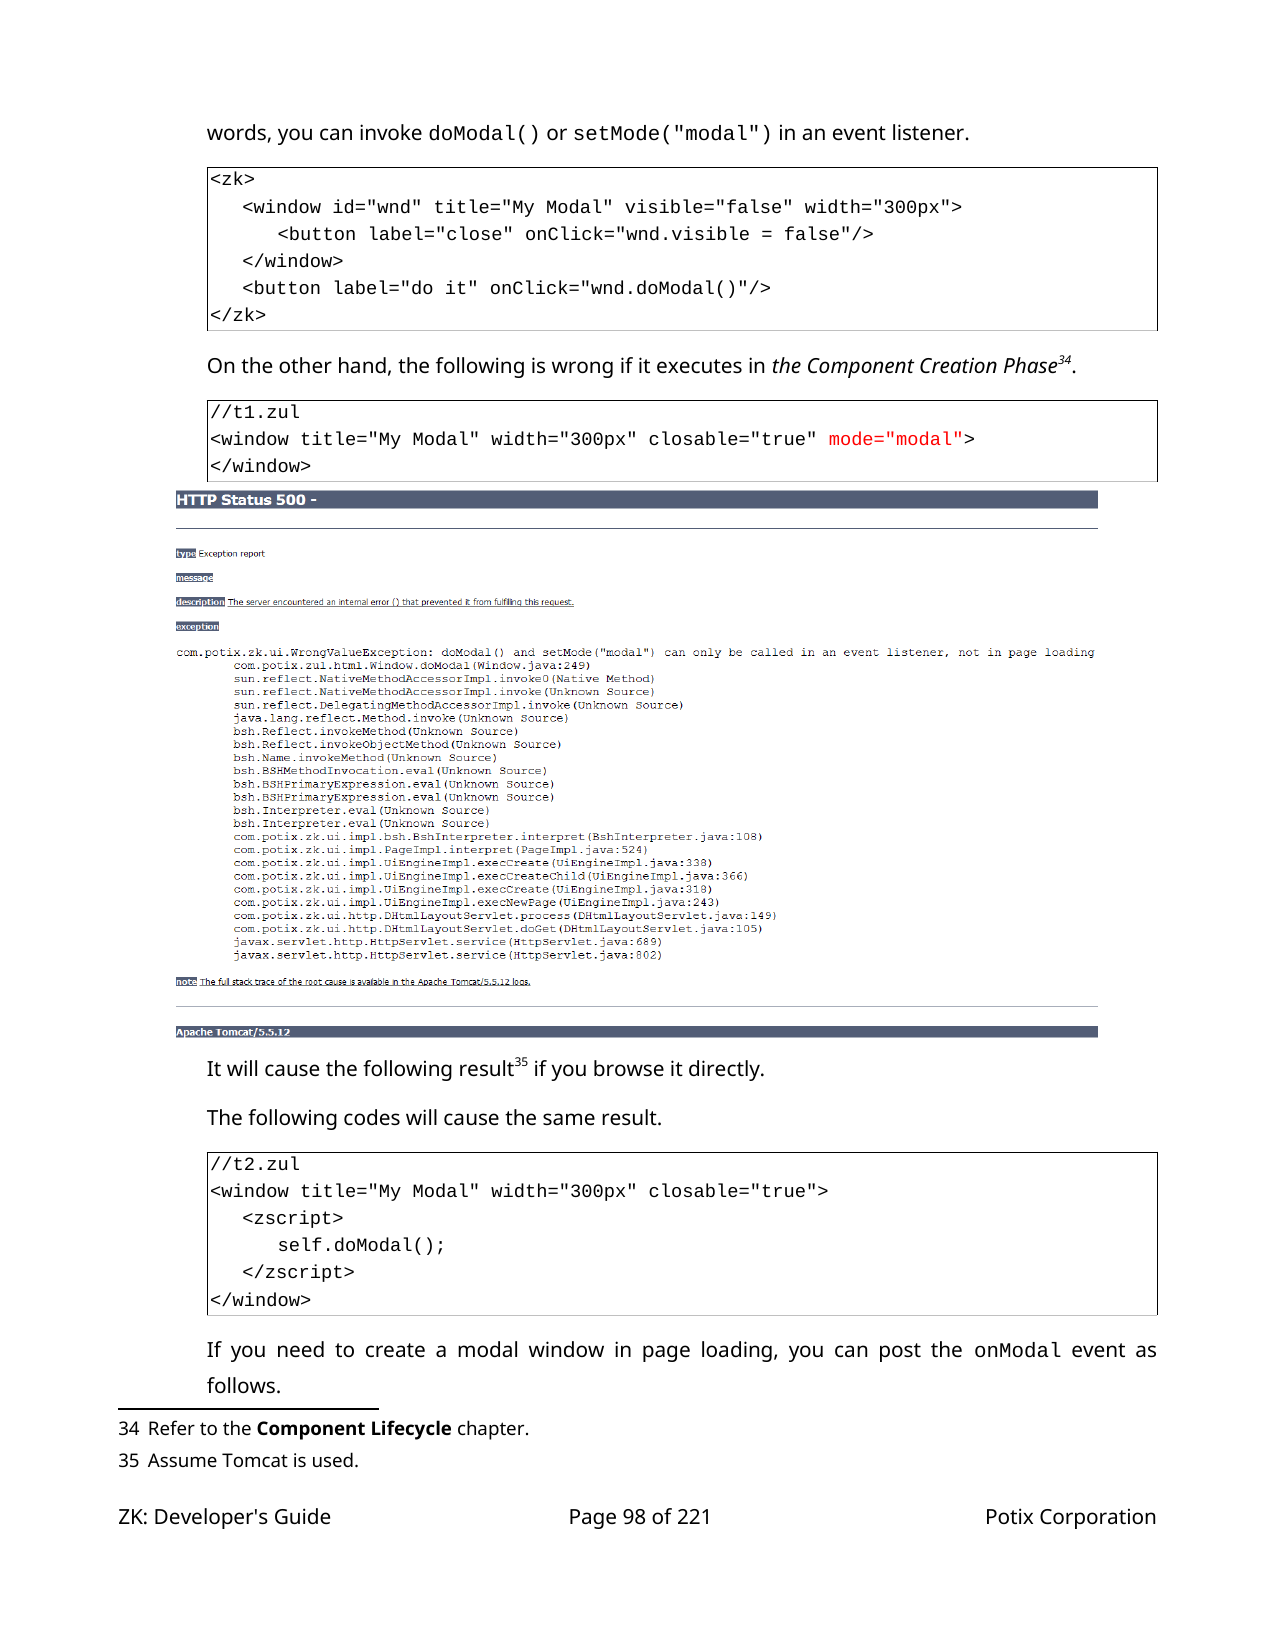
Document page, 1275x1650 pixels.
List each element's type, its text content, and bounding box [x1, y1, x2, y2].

text <window title="My Modal" width="300px" closable="true" mode="modal"> [208, 427, 1157, 451]
text </zk> [208, 303, 1157, 330]
picture [172, 487, 1103, 1041]
text </window> [208, 1288, 1157, 1315]
text //t2.zul [208, 1153, 1157, 1176]
text On the other hand, the following is wrong if it executes in the Component Creation Phase. [207, 351, 1157, 379]
text Assume Tomcat is used. [118, 1447, 1157, 1473]
text <zk> [208, 168, 1157, 192]
text Refer to the Component Lifecycle chapter. [118, 1416, 1157, 1441]
text </zscript> [208, 1260, 1157, 1285]
text It will cause the following result if you browse it directly. [207, 1041, 1157, 1082]
text The following codes will cause the same result. [207, 1103, 1157, 1131]
text <button label="close" onClick="wnd.visible = false"/> [208, 222, 1157, 246]
text self.doModal(); [208, 1233, 1157, 1257]
text <window id="wnd" title="My Modal" visible="false" width="300px"> [208, 194, 1157, 219]
text <window title="My Modal" width="300px" closable="true"> [208, 1179, 1157, 1203]
text </window> [208, 249, 1157, 273]
text words, you can invoke doModal() or setMode("modal") in an event listener. [207, 118, 1157, 147]
text <zscript> [208, 1206, 1157, 1230]
text If you need to create a modal window in page loading, you can post the onModal event as follows. [207, 1336, 1157, 1399]
text <button label="do it" onClick="wnd.doModal()"/> [208, 276, 1157, 300]
text //t1.zul [208, 401, 1157, 424]
text </window> [208, 454, 1157, 481]
